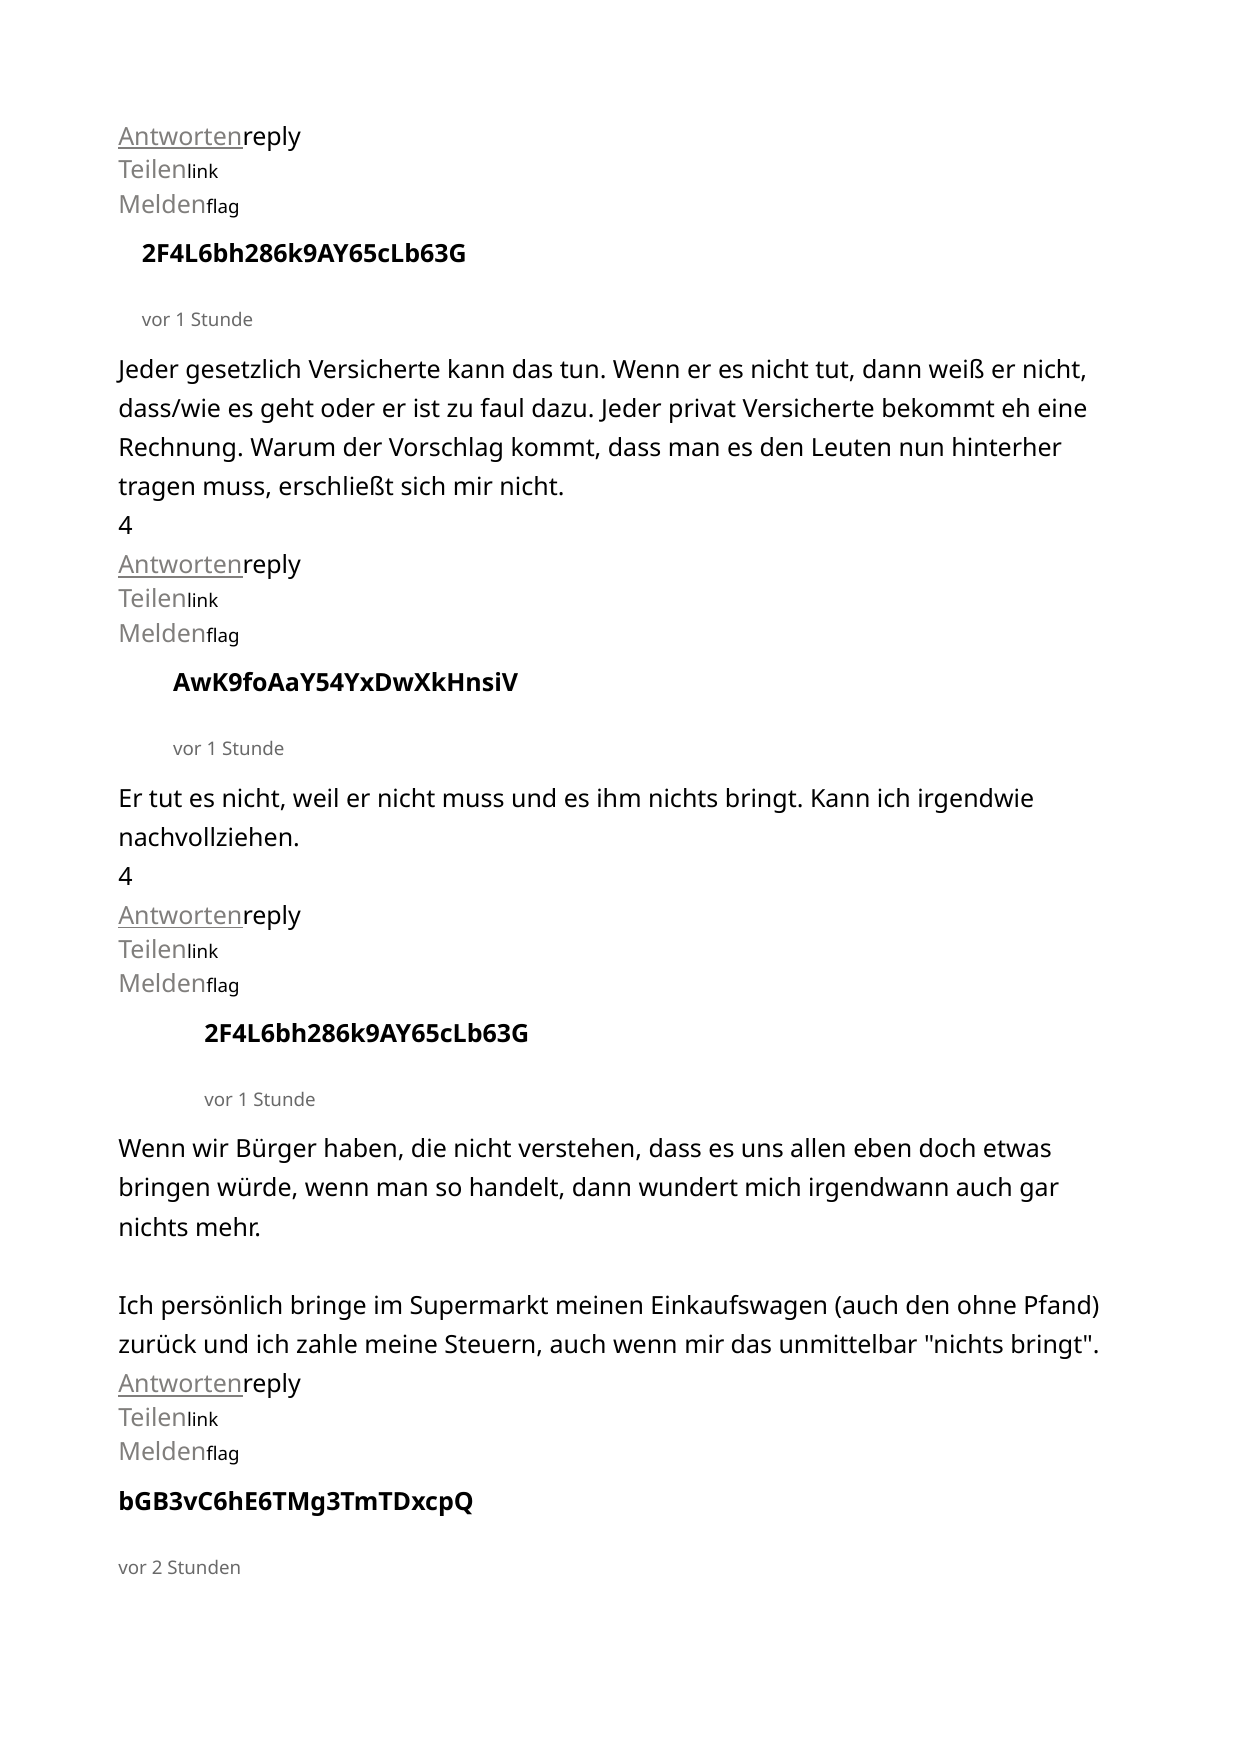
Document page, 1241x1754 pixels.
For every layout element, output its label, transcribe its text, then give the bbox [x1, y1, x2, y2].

text vor 1 Stunde [142, 306, 1117, 332]
text 4 [118, 508, 1122, 542]
text Teilenlink [118, 932, 1122, 966]
text Wenn wir Bürger haben, die nicht verstehen, dass es uns allen eben doch etwas bringen würde, wenn man so handelt, dann wundert mich irgendwann auch gar nichts mehr. Ich persönlich bringe im Supermarkt meinen Einkaufswagen (auch den ohne Pfand) zurück und ich zahle meine Steuern, auch wenn mir das unmittelbar "nichts bringt". [118, 1131, 1122, 1361]
text Teilenlink [118, 152, 1122, 186]
text Antwortenreply [118, 118, 1122, 152]
text Er tut es nicht, weil er nicht muss und es ihm nichts bringt. Kann ich irgendwie nachvollziehen. [118, 780, 1122, 853]
text vor 1 Stunde [173, 735, 1117, 761]
text Teilenlink [118, 1400, 1122, 1434]
text Jeder gesetzlich Versicherte kann das tun. Wenn er es nicht tut, dann weiß er nicht, dass/wie es geht oder er ist zu faul dazu. Jeder privat Versicherte bekommt eh eine Rechnung. Warum der Vorschlag kommt, dass man es den Leuten nun hinterher tragen muss, erschließt sich mir nicht. [118, 351, 1122, 503]
text Meldenflag [118, 1434, 1122, 1468]
text Antwortenreply [118, 547, 1122, 581]
text 4 [118, 858, 1122, 893]
text vor 1 Stunde [204, 1086, 1117, 1111]
text Teilenlink [118, 581, 1122, 615]
text 2F4L6bh286k9AY65cLb63G [204, 1016, 1114, 1049]
text Meldenflag [118, 186, 1122, 220]
text Meldenflag [118, 615, 1122, 649]
text bGB3vC6hE6TMg3TmTDxcpQ [118, 1484, 1114, 1518]
text Antwortenreply [118, 1366, 1122, 1400]
text AwK9foAaY54YxDwXkHnsiV [173, 665, 1114, 699]
text Antwortenreply [118, 898, 1122, 932]
text vor 2 Stunden [118, 1554, 1117, 1579]
text Meldenflag [118, 966, 1122, 1000]
text 2F4L6bh286k9AY65cLb63G [142, 236, 1114, 270]
